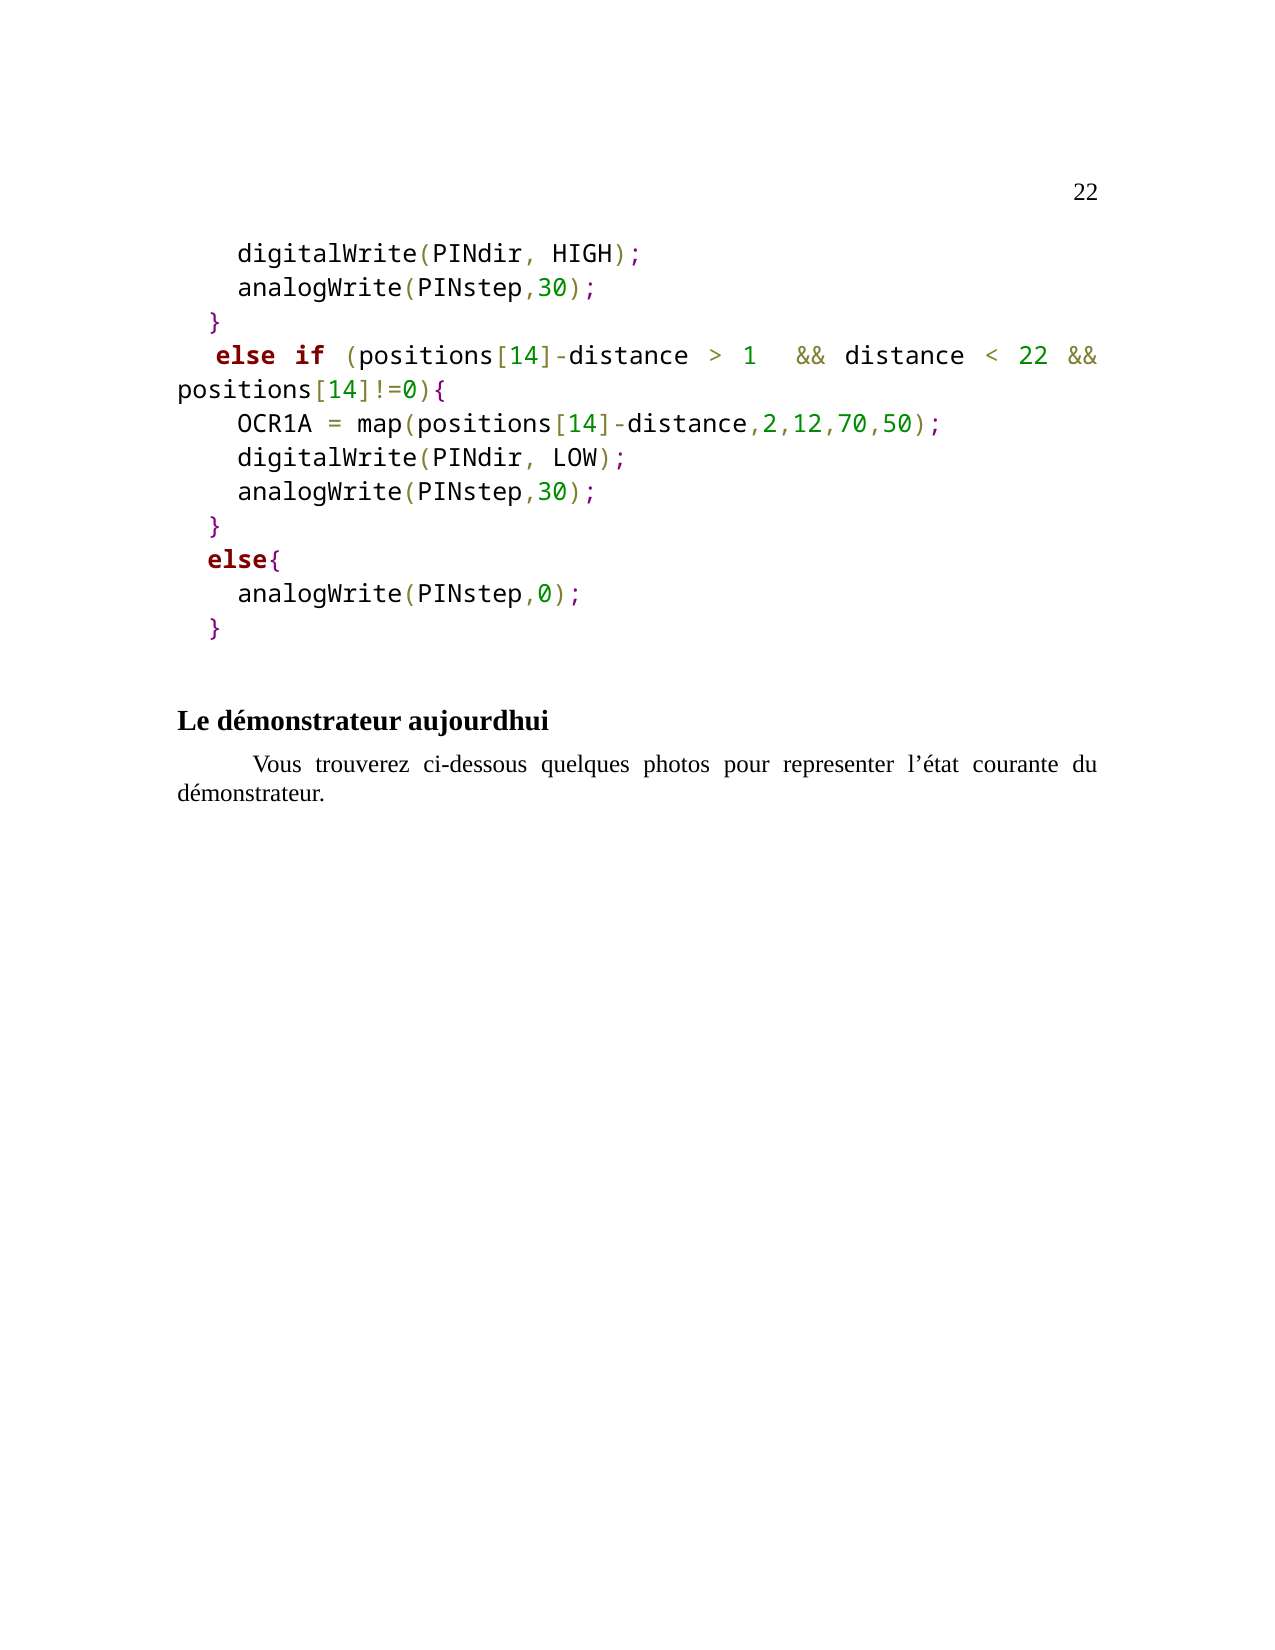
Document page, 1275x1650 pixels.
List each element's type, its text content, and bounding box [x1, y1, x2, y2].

text digitalWrite(PINdir, LOW); [177, 439, 1098, 474]
text Vous trouverez ci-dessous quelques photos pour representer l’état courante du démonstrateur. [177, 749, 1098, 807]
text } [177, 303, 1098, 337]
text digitalWrite(PINdir, HIGH); [177, 235, 1098, 269]
text analogWrite(PINstep,30); [177, 269, 1098, 303]
text } [177, 508, 1098, 542]
subtitle Le démonstrateur aujourdhui [177, 703, 1098, 737]
text OCR1A = map(positions[14]-distance,2,12,70,50); [177, 406, 1098, 439]
text else if (positions[14]-distance > 1 && distance < 22 && positions[14]!=0){ [177, 337, 1098, 406]
text } [177, 610, 1098, 644]
text else{ [177, 542, 1098, 576]
text analogWrite(PINstep,30); [177, 474, 1098, 508]
text analogWrite(PINstep,0); [177, 576, 1098, 610]
